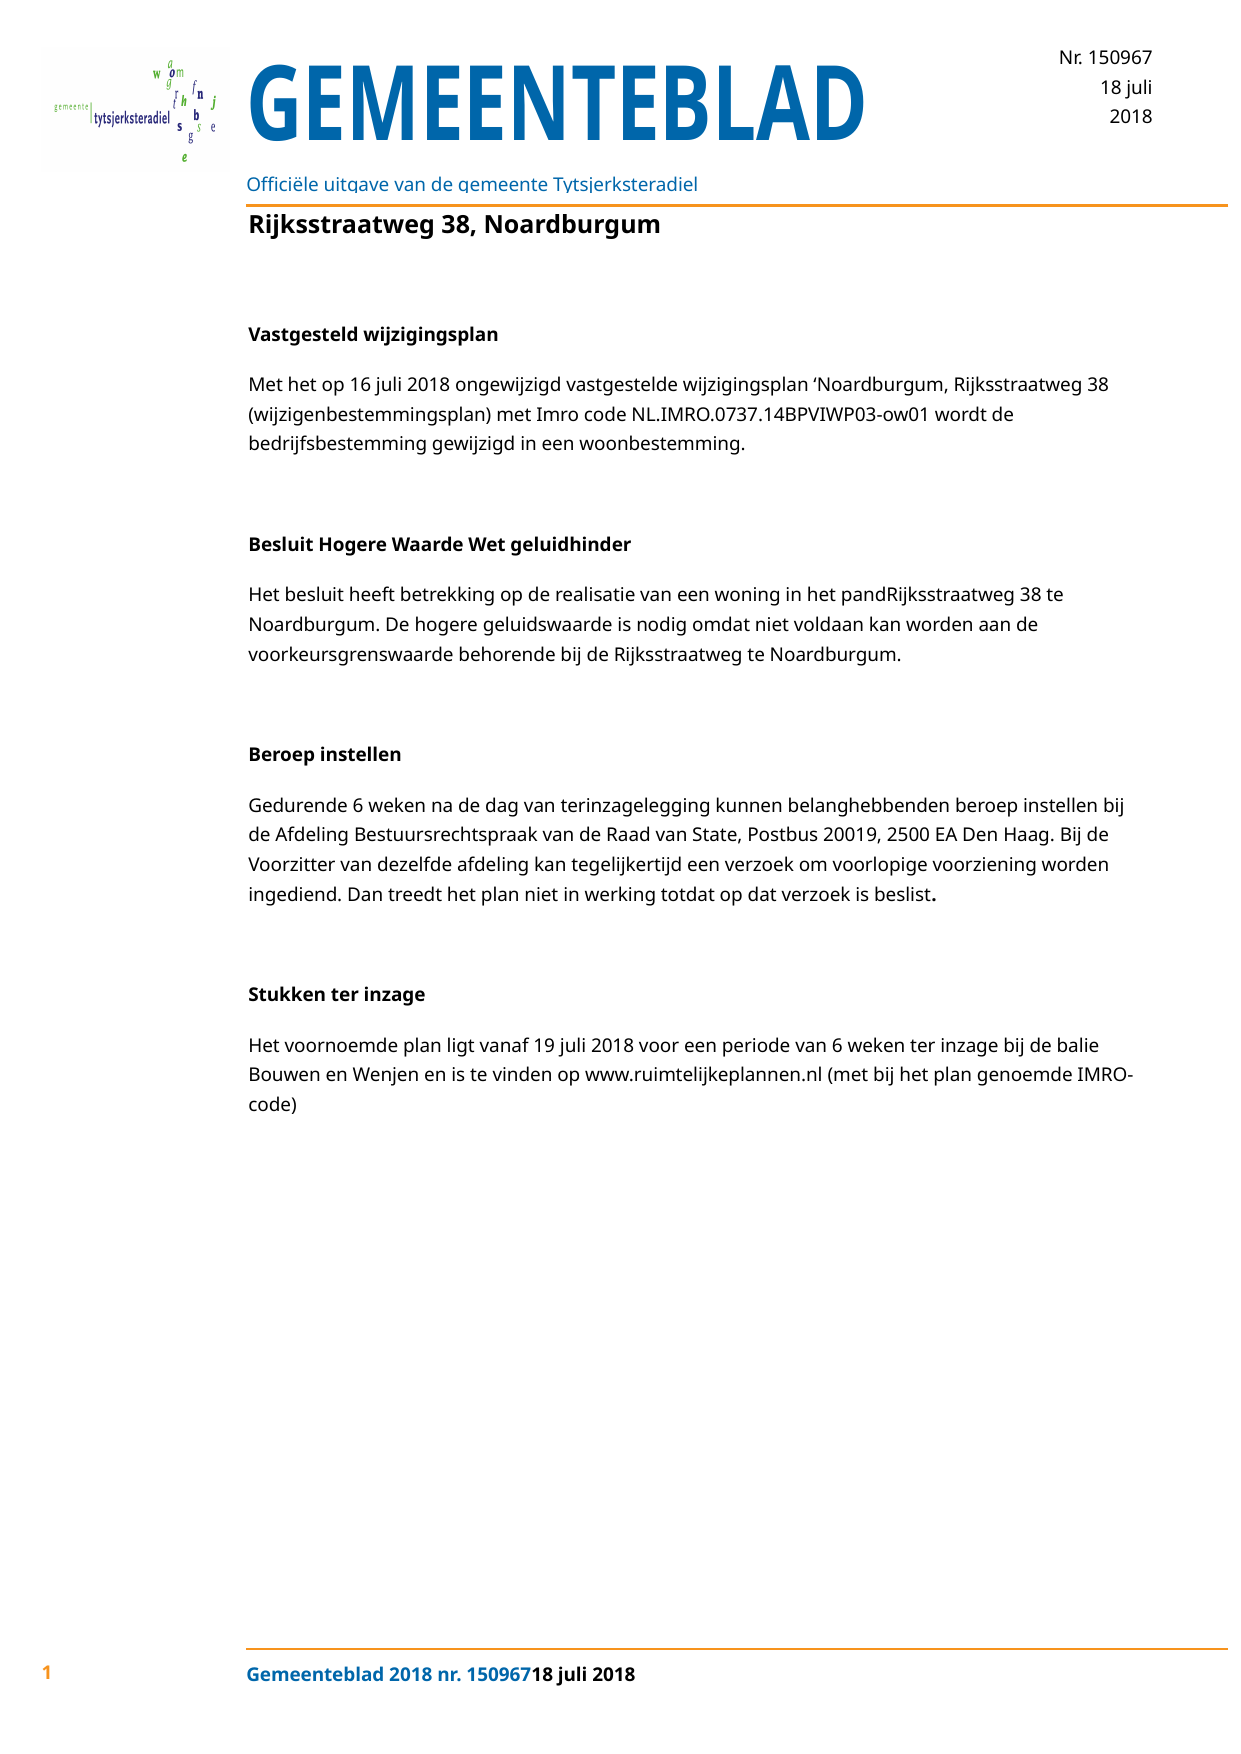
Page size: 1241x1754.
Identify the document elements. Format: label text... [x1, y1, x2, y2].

text Vastgesteld wijzigingsplan [248, 321, 1152, 346]
text Stukken ter inzage [248, 982, 1152, 1007]
text Het besluit heeft betrekking op de realisatie van een woning in het pandRijksstraatweg 38 te Noardburgum. De hogere geluidswaarde is nodig omdat niet voldaan kan worden aan de voorkeursgrenswaarde behorende bij de Rijksstraatweg te Noardburgum. [248, 582, 1152, 666]
text Rijksstraatweg 38, Noardburgum [248, 207, 1152, 241]
text Gedurende 6 weken na de dag van terinzagelegging kunnen belanghebbenden beroep instellen bij de Afdeling Bestuursrechtspraak van de Raad van State, Postbus 20019, 2500 EA Den Haag. Bij de Voorzitter van dezelfde afdeling kan tegelijkertijd een verzoek om voorlopige voorziening worden ingediend. Dan treedt het plan niet in werking totdat op dat verzoek is beslist. [248, 792, 1152, 906]
text Beroep instellen [248, 742, 1152, 767]
text Het voornoemde plan ligt vanaf 19 juli 2018 voor een periode van 6 weken ter inzage bij de balie Bouwen en Wenjen en is te vinden op www.ruimtelijkeplannen.nl (met bij het plan genoemde IMRO-code) [248, 1032, 1152, 1117]
text Besluit Hogere Waarde Wet geluidhinder [248, 531, 1152, 557]
picture [41, 47, 231, 172]
text Met het op 16 juli 2018 ongewijzigd vastgestelde wijzigingsplan ‘Noardburgum, Rijksstraatweg 38 (wijzigenbestemmingsplan) met Imro code NL.IMRO.0737.14BPVIWP03-ow01 wordt de bedrijfsbestemming gewijzigd in een woonbestemming. [248, 371, 1152, 456]
